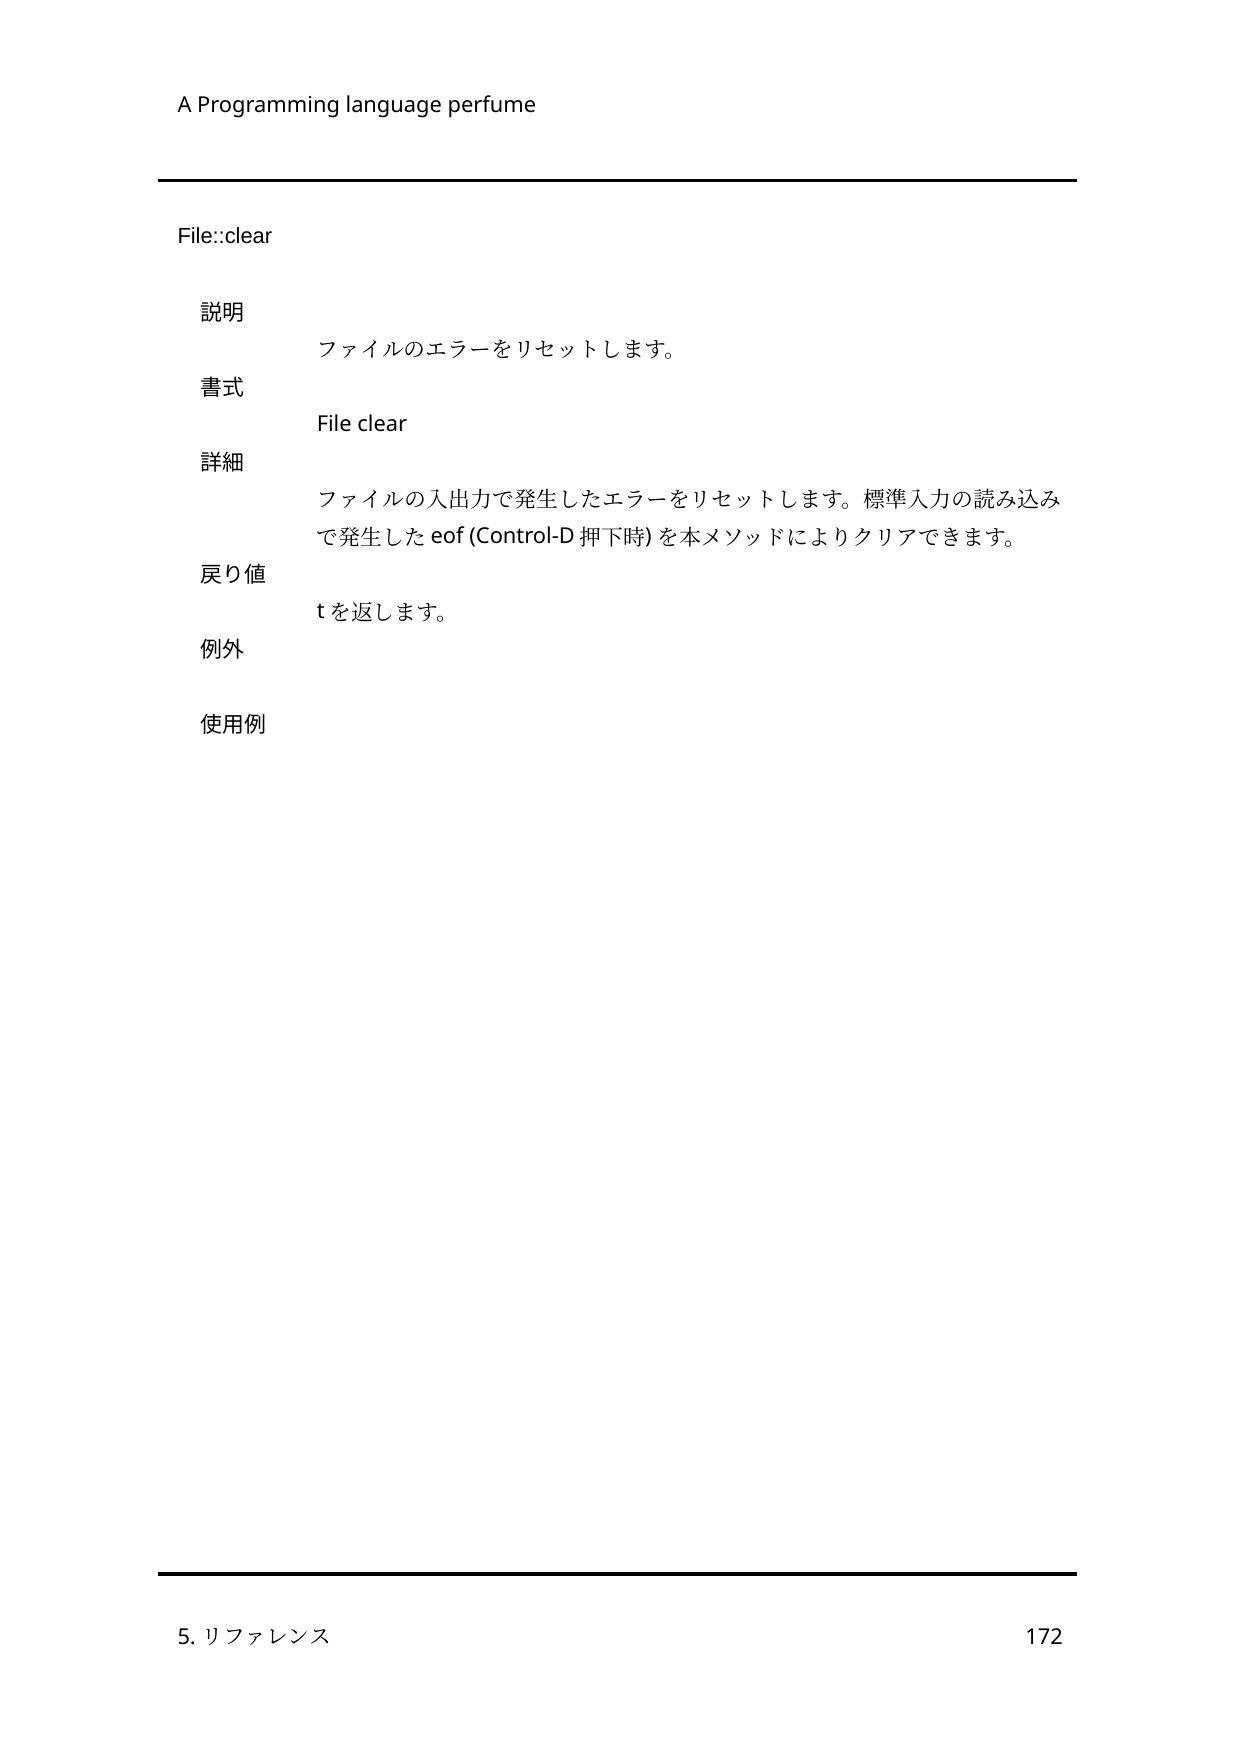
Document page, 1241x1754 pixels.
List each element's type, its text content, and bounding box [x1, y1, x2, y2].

table_cell 戻り値 [200, 554, 317, 629]
table_cell 例外 [200, 629, 317, 704]
subtitle File::clear [177, 217, 1063, 254]
table_header 説明 [200, 292, 317, 367]
table_cell ファイルの入出力で発生したエラーをリセットします。標準入力の読み込みで発生したeof (Control-D押下時) を本メソッドによりクリアできます。 [317, 442, 1063, 554]
table_cell [317, 704, 1063, 779]
table_cell 書式 [200, 367, 317, 442]
table_header ファイルのエラーをリセットします。 [317, 292, 1063, 367]
table_cell File clear [317, 367, 1063, 442]
table_cell 使用例 [200, 704, 317, 779]
table_cell 詳細 [200, 442, 317, 554]
table_cell tを返します。 [317, 554, 1063, 629]
table_cell [317, 629, 1063, 704]
